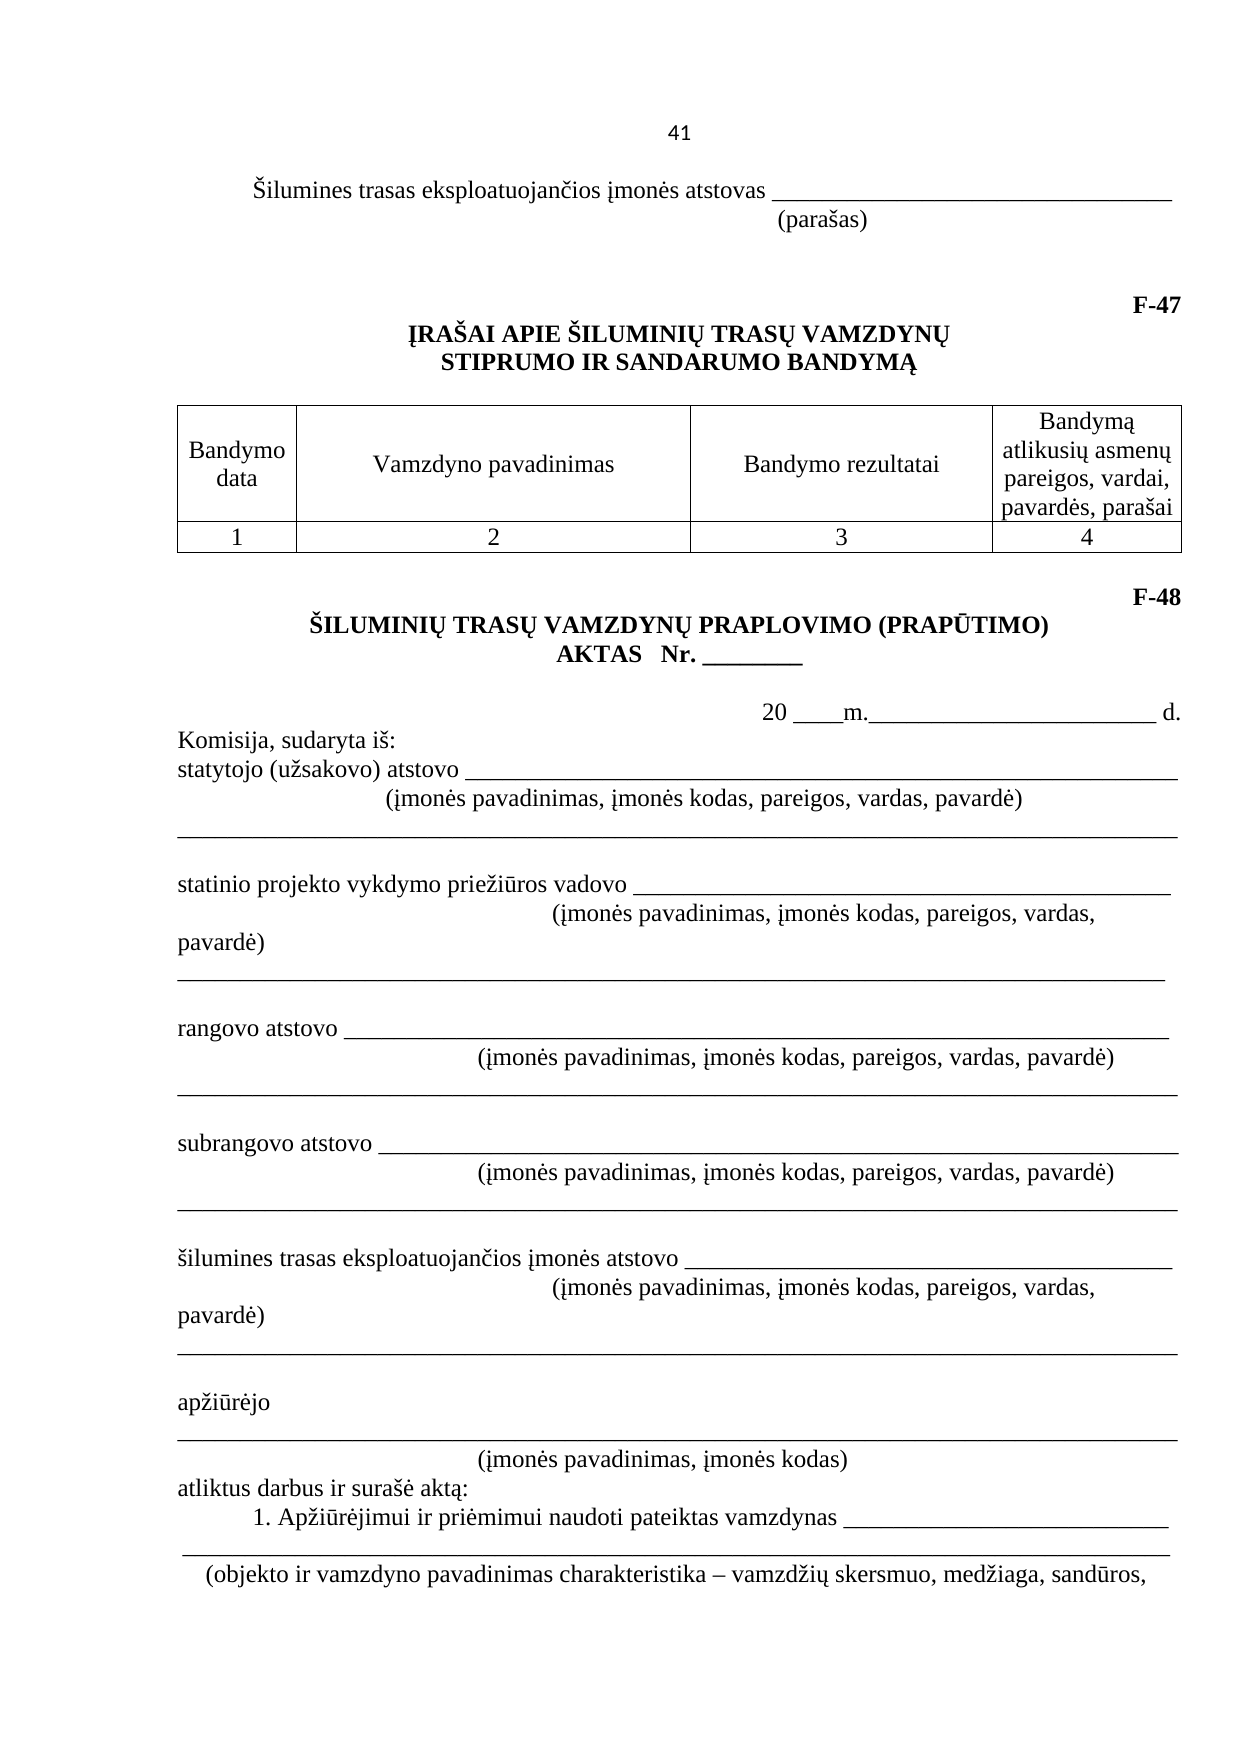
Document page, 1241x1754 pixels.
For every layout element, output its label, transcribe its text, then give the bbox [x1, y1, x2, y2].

text _______________________________________________________________________________ [177, 956, 1181, 984]
text subrangovo atstovo ________________________________________________________________ [177, 1128, 1181, 1157]
text ĮRAŠAI APIE ŠILUMINIŲ TRASŲ VAMZDYNŲ [177, 319, 1181, 347]
text (parašas) [777, 204, 1181, 232]
table_header Vamzdyno pavadinimas [297, 406, 690, 521]
text šilumines trasas eksploatuojančios įmonės atstovo _______________________________________ [177, 1243, 1181, 1272]
text F-48 [177, 582, 1181, 611]
table_cell 1 [178, 522, 296, 552]
text ________________________________________________________________________________ [177, 1186, 1181, 1214]
text STIPRUMO IR SANDARUMO BANDYMĄ [177, 347, 1181, 376]
text ________________________________________________________________________________ [177, 1329, 1181, 1358]
text ________________________________________________________________________________ [177, 812, 1181, 841]
text (įmonės pavadinimas, įmonės kodas, pareigos, vardas, pavardė) [177, 1272, 1181, 1329]
text (įmonės pavadinimas, įmonės kodas) [402, 1444, 1181, 1473]
text (įmonės pavadinimas, įmonės kodas, pareigos, vardas, pavardė) [477, 1042, 1181, 1071]
text (įmonės pavadinimas, įmonės kodas, pareigos, vardas, pavardė) [177, 783, 1181, 812]
text rangovo atstovo __________________________________________________________________ [177, 1013, 1181, 1042]
text (įmonės pavadinimas, įmonės kodas, pareigos, vardas, pavardė) [477, 1157, 1181, 1186]
text 20 ____m._______________________ d. [177, 697, 1181, 726]
text Šilumines trasas eksploatuojančios įmonės atstovas ________________________________ [177, 175, 1181, 204]
text _______________________________________________________________________________ [177, 1531, 1181, 1559]
text AKTAS Nr. ________ [177, 639, 1181, 668]
table_header Bandymo rezultatai [691, 406, 992, 521]
text statytojo (užsakovo) atstovo _________________________________________________________ [177, 754, 1181, 783]
text atliktus darbus ir surašė aktą: [177, 1473, 1181, 1502]
table_cell 2 [297, 522, 690, 552]
text 1. Apžiūrėjimui ir priėmimui naudoti pateiktas vamzdynas __________________________ [177, 1502, 1181, 1531]
text apžiūrėjo ________________________________________________________________________________ [177, 1387, 1181, 1444]
text ŠILUMINIŲ TRASŲ VAMZDYNŲ PRAPLOVIMO (PRAPŪTIMO) [177, 611, 1181, 639]
table_cell 4 [993, 522, 1181, 552]
text (įmonės pavadinimas, įmonės kodas, pareigos, vardas, pavardė) [177, 898, 1181, 956]
text ________________________________________________________________________________ [177, 1071, 1181, 1099]
table_cell 3 [691, 522, 992, 552]
text statinio projekto vykdymo priežiūros vadovo ___________________________________________ [177, 869, 1181, 898]
text F-47 [177, 290, 1181, 319]
text Komisija, sudaryta iš: [177, 726, 1181, 754]
table_header Bandymo data [178, 406, 296, 521]
text (objekto ir vamzdyno pavadinimas charakteristika – vamzdžių skersmuo, medžiaga, sandūros, [177, 1559, 1181, 1588]
